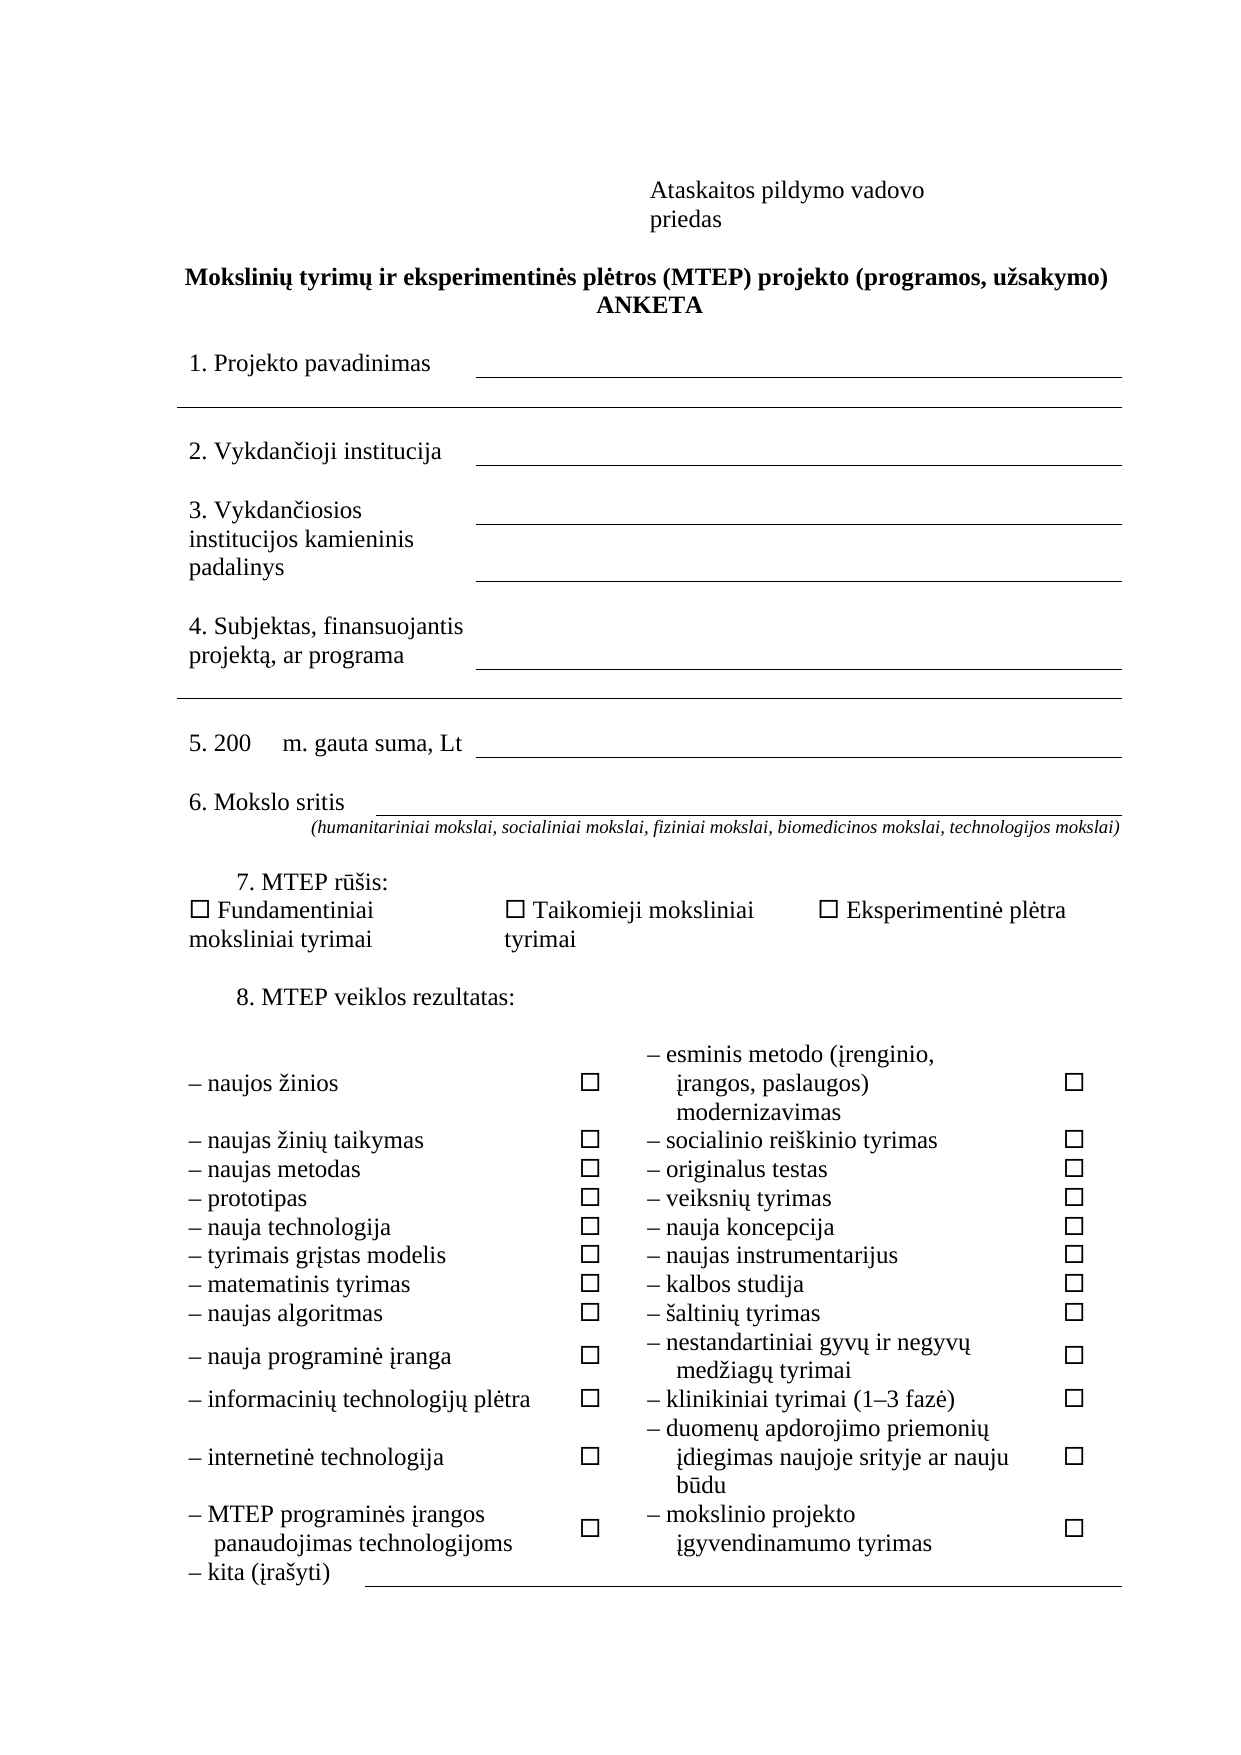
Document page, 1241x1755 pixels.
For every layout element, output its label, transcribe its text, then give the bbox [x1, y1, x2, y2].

table_header [] Fundamentiniai moksliniai tyrimai [177, 896, 493, 953]
table_cell [] [1026, 1298, 1122, 1327]
table_cell – nauja koncepcija [636, 1212, 1026, 1241]
text anketa [177, 291, 1122, 319]
table_header [476, 348, 1122, 377]
table_header [476, 495, 1122, 524]
text (humanitariniai mokslai, socialiniai mokslai, fiziniai mokslai, biomedicinos mokslai, technologijos mokslai) [177, 816, 1122, 838]
table_cell – prototipas [177, 1183, 544, 1212]
table_cell – socialinio reiškinio tyrimas [636, 1126, 1026, 1154]
table_cell [177, 377, 1122, 407]
table_cell – kalbos studija [636, 1269, 1026, 1298]
table_cell – informacinių technologijų plėtra [177, 1384, 544, 1413]
table_header [] Eksperimentinė plėtra [806, 896, 1122, 953]
table_cell [] [544, 1241, 636, 1269]
table_cell [] [1026, 1327, 1122, 1384]
table_cell [] [1026, 1183, 1122, 1212]
table_cell – naujas metodas [177, 1154, 544, 1183]
text 8. MTEP veiklos rezultatas: [177, 982, 1122, 1011]
table_cell [] [544, 1212, 636, 1241]
text priedas [649, 204, 1122, 233]
table_cell [] [544, 1499, 636, 1557]
table_cell [] [544, 1126, 636, 1154]
table_cell – nauja technologija [177, 1212, 544, 1241]
table_cell – nestandartiniai gyvų ir negyvų medžiagų tyrimai [636, 1327, 1026, 1384]
table_cell [] [544, 1327, 636, 1384]
table_cell – internetinė technologija [177, 1413, 544, 1499]
table_cell [177, 669, 1122, 698]
table_cell [] [1026, 1126, 1122, 1154]
table_cell [] [544, 1269, 636, 1298]
table_header – esminis metodo (įrenginio, įrangos, paslaugos) modernizavimas [636, 1039, 1026, 1126]
table_header – naujos žinios [177, 1039, 544, 1126]
table_cell – šaltinių tyrimas [636, 1298, 1026, 1327]
table_header [476, 436, 1122, 465]
table_cell [] [1026, 1241, 1122, 1269]
table_cell [476, 525, 1122, 581]
table_header [476, 611, 1122, 668]
table_header 6. Mokslo sritis [177, 787, 376, 815]
table_cell – matematinis tyrimas [177, 1269, 544, 1298]
table_cell [] [1026, 1499, 1122, 1557]
table_header [376, 787, 1122, 815]
table_cell – naujas algoritmas [177, 1298, 544, 1327]
table_cell [] [544, 1413, 636, 1499]
table_cell [] [544, 1183, 636, 1212]
table_cell [] [1026, 1413, 1122, 1499]
text 7. MTEP rūšis: [177, 867, 1122, 896]
table_cell – veiksnių tyrimas [636, 1183, 1026, 1212]
table_header [] Taikomieji moksliniai tyrimai [493, 896, 806, 953]
table_header 4. Subjektas, finansuojantis projektą, ar programa [177, 611, 476, 668]
text Ataskaitos pildymo vadovo [649, 176, 1122, 204]
table_cell – klinikiniai tyrimai (1–3 fazė) [636, 1384, 1026, 1413]
table_cell [] [544, 1298, 636, 1327]
table_cell [] [544, 1384, 636, 1413]
table_cell – MTEP programinės įrangos panaudojimas technologijoms [177, 1499, 544, 1557]
table_header 2. Vykdančioji institucija [177, 436, 476, 465]
table_cell – mokslinio projekto įgyvendinamumo tyrimas [636, 1499, 1026, 1557]
table_header 3. Vykdančiosios institucijos kamieninis padalinys [177, 495, 476, 581]
table_cell – tyrimais grįstas modelis [177, 1241, 544, 1269]
table_cell – originalus testas [636, 1154, 1026, 1183]
table_cell [] [1026, 1384, 1122, 1413]
table_header [] [544, 1039, 636, 1126]
table_cell [] [1026, 1269, 1122, 1298]
table_cell [365, 1557, 1122, 1586]
text Mokslinių tyrimų ir eksperimentinės plėtros (MTEP) projekto (programos, užsakymo) [177, 262, 1122, 291]
table_cell [] [1026, 1212, 1122, 1241]
table_header [] [1026, 1039, 1122, 1126]
table_header 5. 200 m. gauta suma, Lt [177, 728, 476, 757]
table_cell [] [1026, 1154, 1122, 1183]
table_cell – duomenų apdorojimo priemonių įdiegimas naujoje srityje ar nauju būdu [636, 1413, 1026, 1499]
table_cell – kita (įrašyti) [177, 1557, 365, 1586]
table_cell – naujas žinių taikymas [177, 1126, 544, 1154]
table_header 1. Projekto pavadinimas [177, 348, 476, 377]
table_cell – naujas instrumentarijus [636, 1241, 1026, 1269]
table_header [476, 728, 1122, 757]
table_cell [] [544, 1154, 636, 1183]
table_cell – nauja programinė įranga [177, 1327, 544, 1384]
